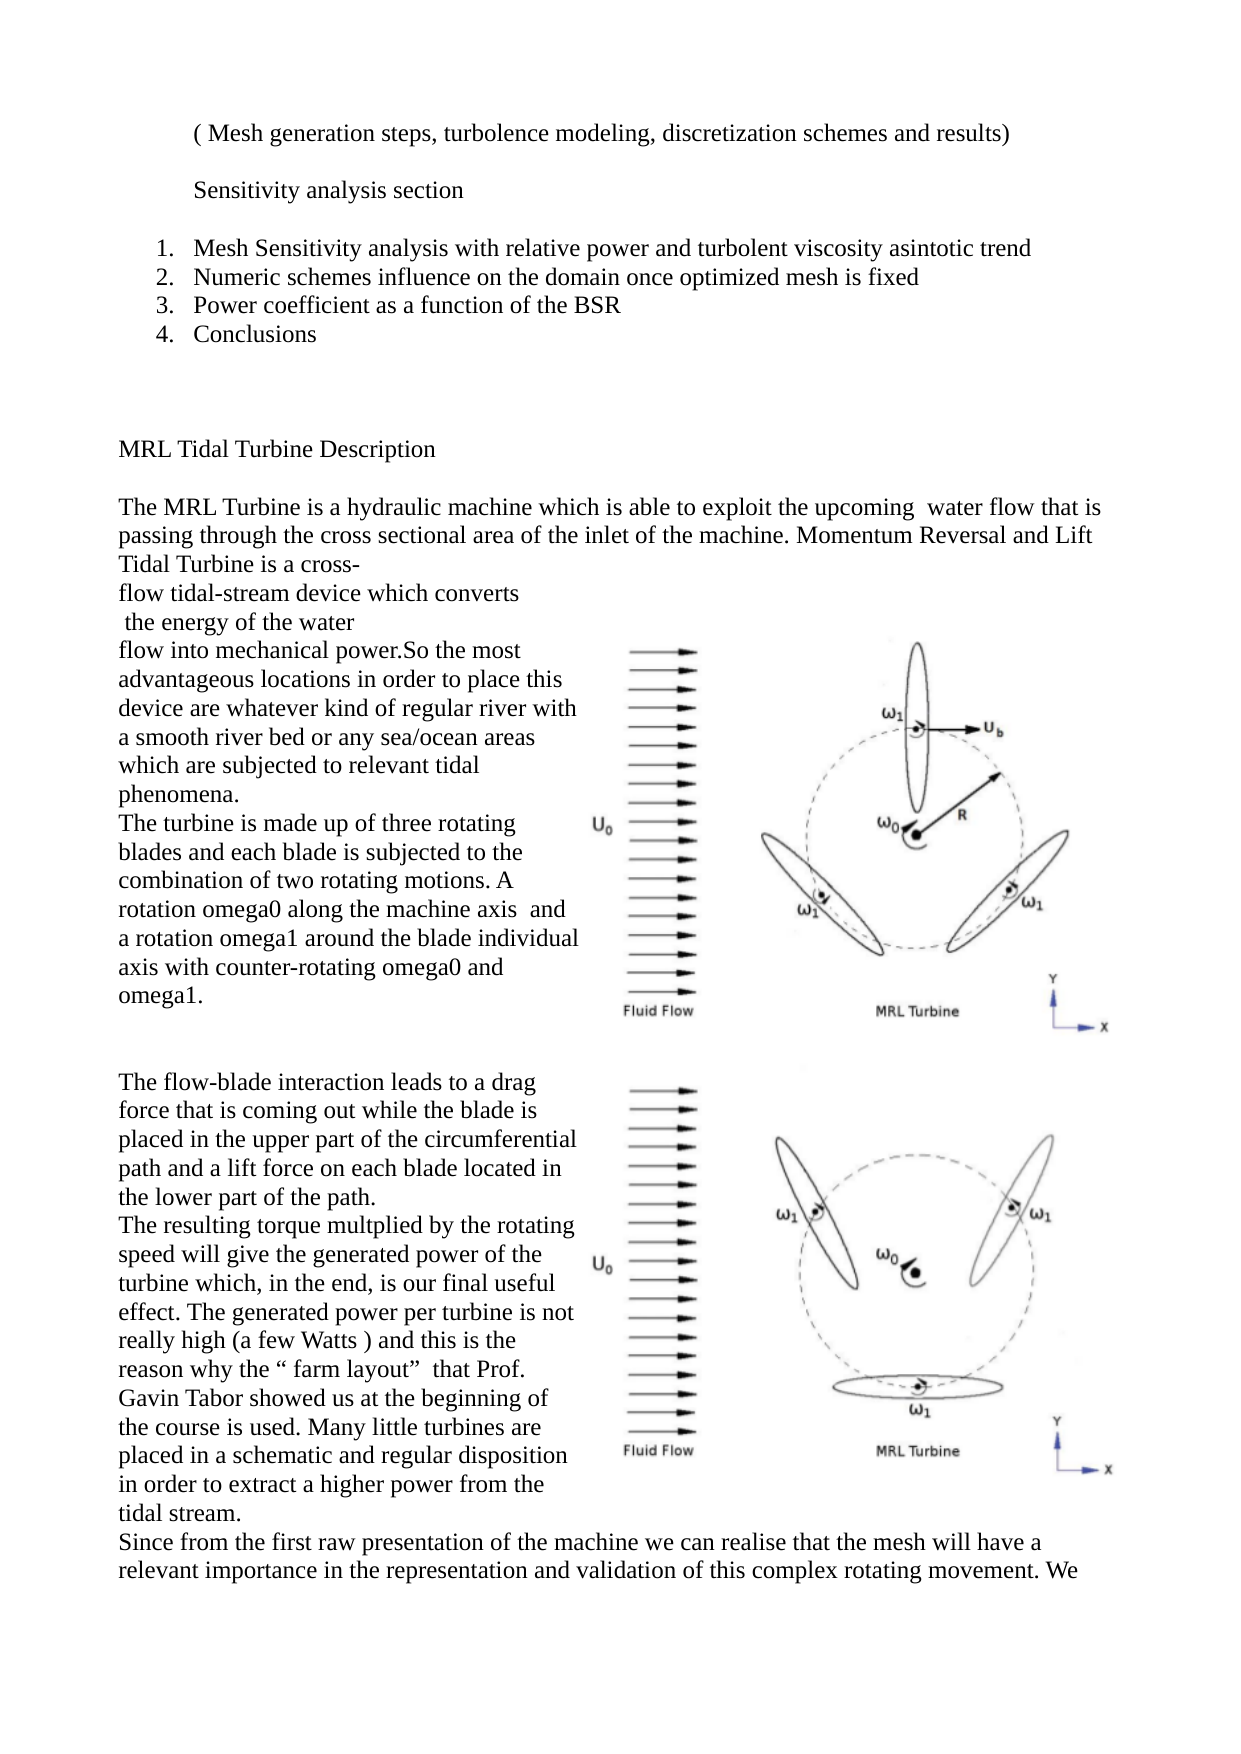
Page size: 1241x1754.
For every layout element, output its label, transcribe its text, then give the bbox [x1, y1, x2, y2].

picture [580, 616, 1173, 1491]
text The resulting torque multplied by the rotating speed will give the generated power of the turbine which, in the end, is our final useful effect. The generated power per turbine is not really high (a few Watts ) and this is the reason why the “ farm layout” that Prof. Gavin Tabor showed us at the beginning of the course is used. Many little turbines are placed in a schematic and regular disposition in order to extract a higher power from the tidal stream. [118, 1211, 1122, 1527]
text The MRL Turbine is a hydraulic machine which is able to exploit the upcoming water flow that is passing through the cross sectional area of the inlet of the machine. Momentum Reversal and Lift Tidal Turbine is a cross- [118, 492, 1122, 578]
list Power coefficient as a function of the BSR [156, 291, 1122, 319]
text Sensitivity analysis section [118, 176, 1122, 204]
list Conclusions [156, 319, 1122, 348]
text flow into mechanical power.So the most advantageous locations in order to place this device are whatever kind of regular river with a smooth river bed or any sea/ocean areas which are subjected to relevant tidal phenomena. [118, 636, 580, 808]
list ( Mesh generation steps, turbolence modeling, discretization schemes and results) [156, 118, 1122, 147]
text Since from the first raw presentation of the machine we can realise that the mesh will have a relevant importance in the representation and validation of this complex rotating movement. We [118, 1527, 1122, 1584]
list Mesh Sensitivity analysis with relative power and turbolent viscosity asintotic trend [156, 233, 1122, 262]
text MRL Tidal Turbine Description [118, 434, 1122, 463]
text the energy of the water [118, 607, 1122, 636]
text The flow-blade interaction leads to a drag force that is coming out while the blade is placed in the upper part of the circumferential path and a lift force on each blade located in the lower part of the path. [118, 1067, 580, 1211]
text flow tidal-stream device which converts [118, 578, 1122, 607]
list Numeric schemes influence on the domain once optimized mesh is fixed [156, 262, 1122, 291]
text The turbine is made up of three rotating blades and each blade is subjected to the combination of two rotating motions. A rotation omega0 along the machine axis and a rotation omega1 around the blade individual axis with counter-rotating omega0 and omega1. [118, 808, 580, 1009]
